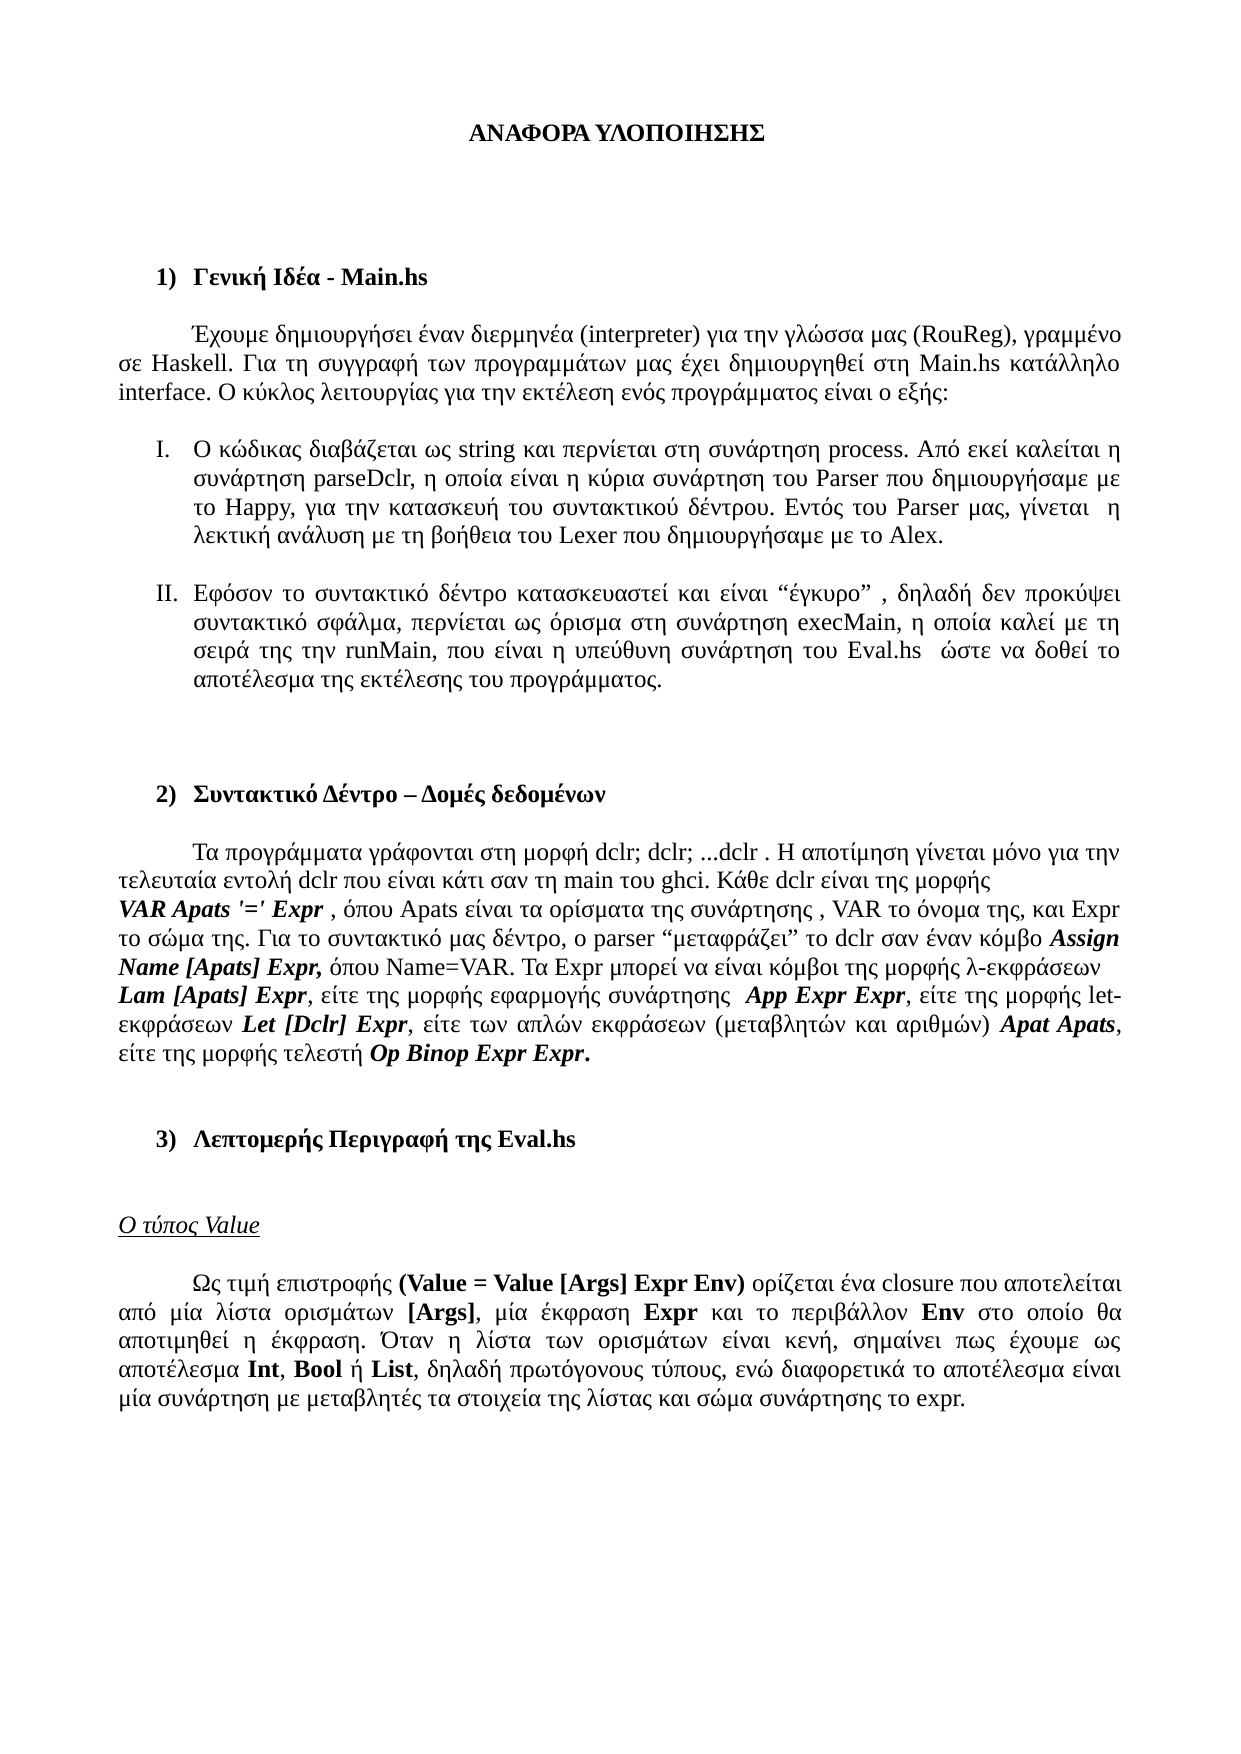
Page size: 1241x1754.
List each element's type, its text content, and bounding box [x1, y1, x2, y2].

text VAR Apats '=' Expr , όπου Apats είναι τα ορίσματα της συνάρτησης , VAR το όνομα της, και Expr το σώμα της. Για το συντακτικό μας δέντρο, ο parser “μεταφράζει” το dclr σαν έναν κόμβο Assign Name [Apats] Expr, όπου Name=VAR. Τα Expr μπορεί να είναι κόμβοι της μορφής λ-εκφράσεων [118, 894, 1122, 981]
text Ο τύπος Value [118, 1211, 1122, 1239]
text Lam [Apats] Expr, είτε της μορφής εφαρμογής συνάρτησης App Expr Expr, είτε της μορφής let-εκφράσεων Let [Dclr] Expr, είτε των απλών εκφράσεων (μεταβλητών και αριθμών) Apat Apats, είτε της μορφής τελεστή Op Binop Expr Expr. [118, 981, 1122, 1067]
list Εφόσον το συντακτικό δέντρο κατασκευαστεί και είναι “έγκυρο” , δηλαδή δεν προκύψει συντακτικό σφάλμα, περνίεται ως όρισμα στη συνάρτηση execMain, η οποία καλεί με τη σειρά της την runMain, που είναι η υπεύθυνη συνάρτηση του Eval.hs ώστε να δοθεί το αποτέλεσμα της εκτέλεσης του προγράμματος. [156, 578, 1122, 693]
list Λεπτομερής Περιγραφή της Eval.hs [156, 1124, 1122, 1153]
text ΑΝΑΦΟΡΑ ΥΛΟΠΟΙΗΣΗΣ [118, 118, 1122, 147]
text Ως τιμή επιστροφής (Value = Value [Args] Expr Env) ορίζεται ένα closure που αποτελείται από μία λίστα ορισμάτων [Args], μία έκφραση Expr και το περιβάλλον Env στο οποίο θα αποτιμηθεί η έκφραση. Όταν η λίστα των ορισμάτων είναι κενή, σημαίνει πως έχουμε ως αποτέλεσμα Int, Bool ή List, δηλαδή πρωτόγονους τύπους, ενώ διαφορετικά το αποτέλεσμα είναι μία συνάρτηση με μεταβλητές τα στοιχεία της λίστας και σώμα συνάρτησης το expr. [118, 1268, 1122, 1412]
text Έχουμε δημιουργήσει έναν διερμηνέα (interpreter) για την γλώσσα μας (RouReg), γραμμένο σε Haskell. Για τη συγγραφή των προγραμμάτων μας έχει δημιουργηθεί στη Main.hs κατάλληλο interface. Ο κύκλος λειτουργίας για την εκτέλεση ενός προγράμματος είναι ο εξής: [118, 319, 1122, 406]
text Τα προγράμματα γράφονται στη μορφή dclr; dclr; ...dclr . Η αποτίμηση γίνεται μόνο για την τελευταία εντολή dclr που είναι κάτι σαν τη main του ghci. Κάθε dclr είναι της μορφής [118, 837, 1122, 894]
list Συντακτικό Δέντρο – Δομές δεδομένων [156, 779, 1122, 808]
list Γενική Ιδέα - Main.hs [156, 262, 1122, 291]
list Ο κώδικας διαβάζεται ως string και περνίεται στη συνάρτηση process. Από εκεί καλείται η συνάρτηση parseDclr, η οποία είναι η κύρια συνάρτηση του Parser που δημιουργήσαμε με το Happy, για την κατασκευή του συντακτικού δέντρου. Εντός του Parser μας, γίνεται η λεκτική ανάλυση με τη βοήθεια του Lexer που δημιουργήσαμε με το Alex. [156, 434, 1122, 549]
